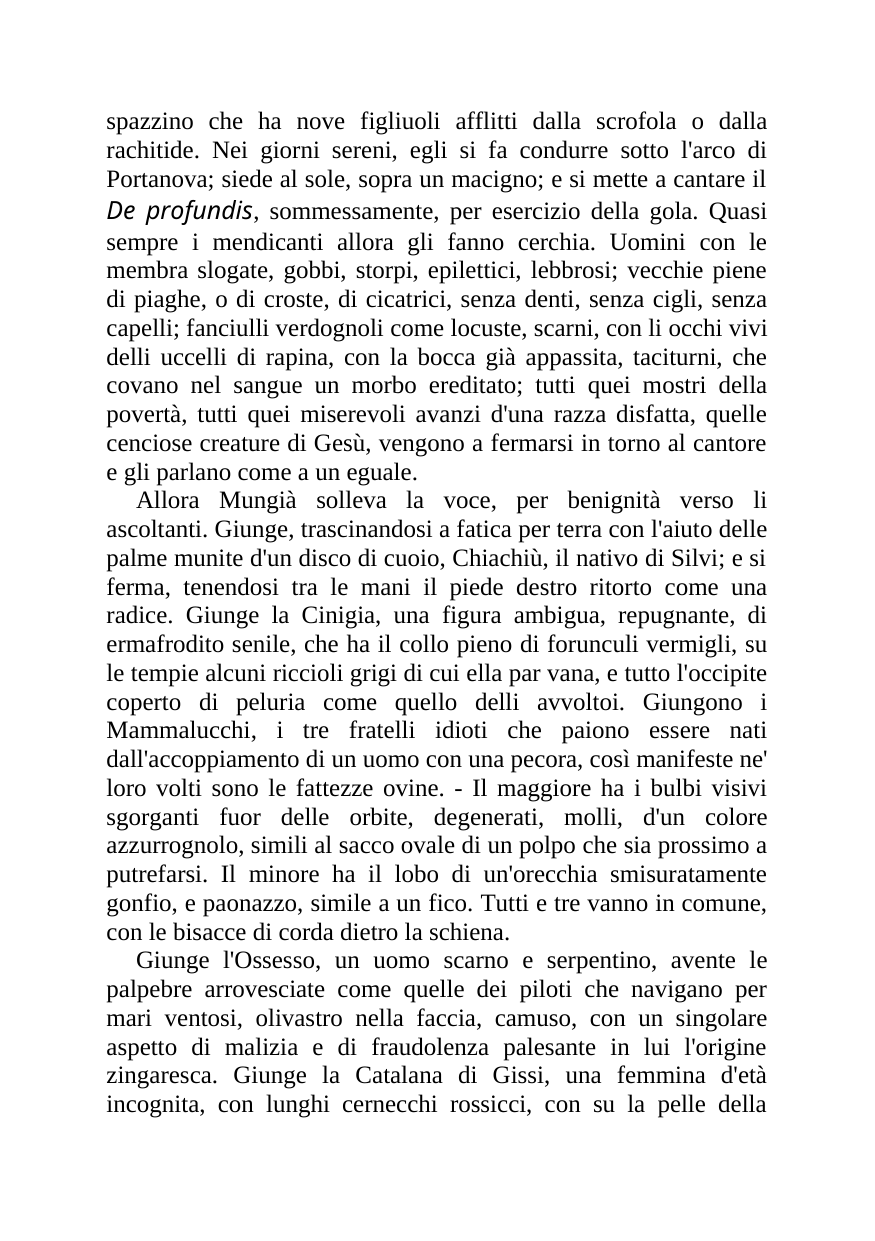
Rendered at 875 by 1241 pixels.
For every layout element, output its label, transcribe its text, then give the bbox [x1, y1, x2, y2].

text Allora Mungià solleva la voce, per benignità verso li ascoltanti. Giunge, trascinandosi a fatica per terra con l'aiuto delle palme munite d'un disco di cuoio, Chiachiù, il nativo di Silvi; e si ferma, tenendosi tra le mani il piede destro ritorto come una radice. Giunge la Cinigia, una figura ambigua, repugnante, di ermafrodito senile, che ha il collo pieno di forunculi vermigli, su le tempie alcuni riccioli grigi di cui ella par vana, e tutto l'occipite coperto di peluria come quello delli avvoltoi. Giungono i Mammalucchi, i tre fratelli idioti che paiono essere nati dall'accoppiamento di un uomo con una pecora, così manifeste ne' loro volti sono le fattezze ovine. - Il maggiore ha i bulbi visivi sgorganti fuor delle orbite, degenerati, molli, d'un colore azzurrognolo, simili al sacco ovale di un polpo che sia prossimo a putrefarsi. Il minore ha il lobo di un'orecchia smisuratamente gonfio, e paonazzo, simile a un fico. Tutti e tre vanno in comune, con le bisacce di corda dietro la schiena. [106, 485, 768, 945]
text spazzino che ha nove figliuoli afflitti dalla scrofola o dalla rachitide. Nei giorni sereni, egli si fa condurre sotto l'arco di Portanova; siede al sole, sopra un macigno; e si mette a cantare il De profundis, sommessamente, per esercizio della gola. Quasi sempre i mendicanti allora gli fanno cerchia. Uomini con le membra slogate, gobbi, storpi, epilettici, lebbrosi; vecchie piene di piaghe, o di croste, di cicatrici, senza denti, senza cigli, senza capelli; fanciulli verdognoli come locuste, scarni, con li occhi vivi delli uccelli di rapina, con la bocca già appassita, taciturni, che covano nel sangue un morbo ereditato; tutti quei mostri della povertà, tutti quei miserevoli avanzi d'una razza disfatta, quelle cenciose creature di Gesù, vengono a fermarsi in torno al cantore e gli parlano come a un eguale. [106, 106, 768, 485]
text Giunge l'Ossesso, un uomo scarno e serpentino, avente le palpebre arrovesciate come quelle dei piloti che navigano per mari ventosi, olivastro nella faccia, camuso, con un singolare aspetto di malizia e di fraudolenza palesante in lui l'origine zingaresca. Giunge la Catalana di Gissi, una femmina d'età incognita, con lunghi cernecchi rossicci, con su la pelle della [106, 945, 768, 1118]
